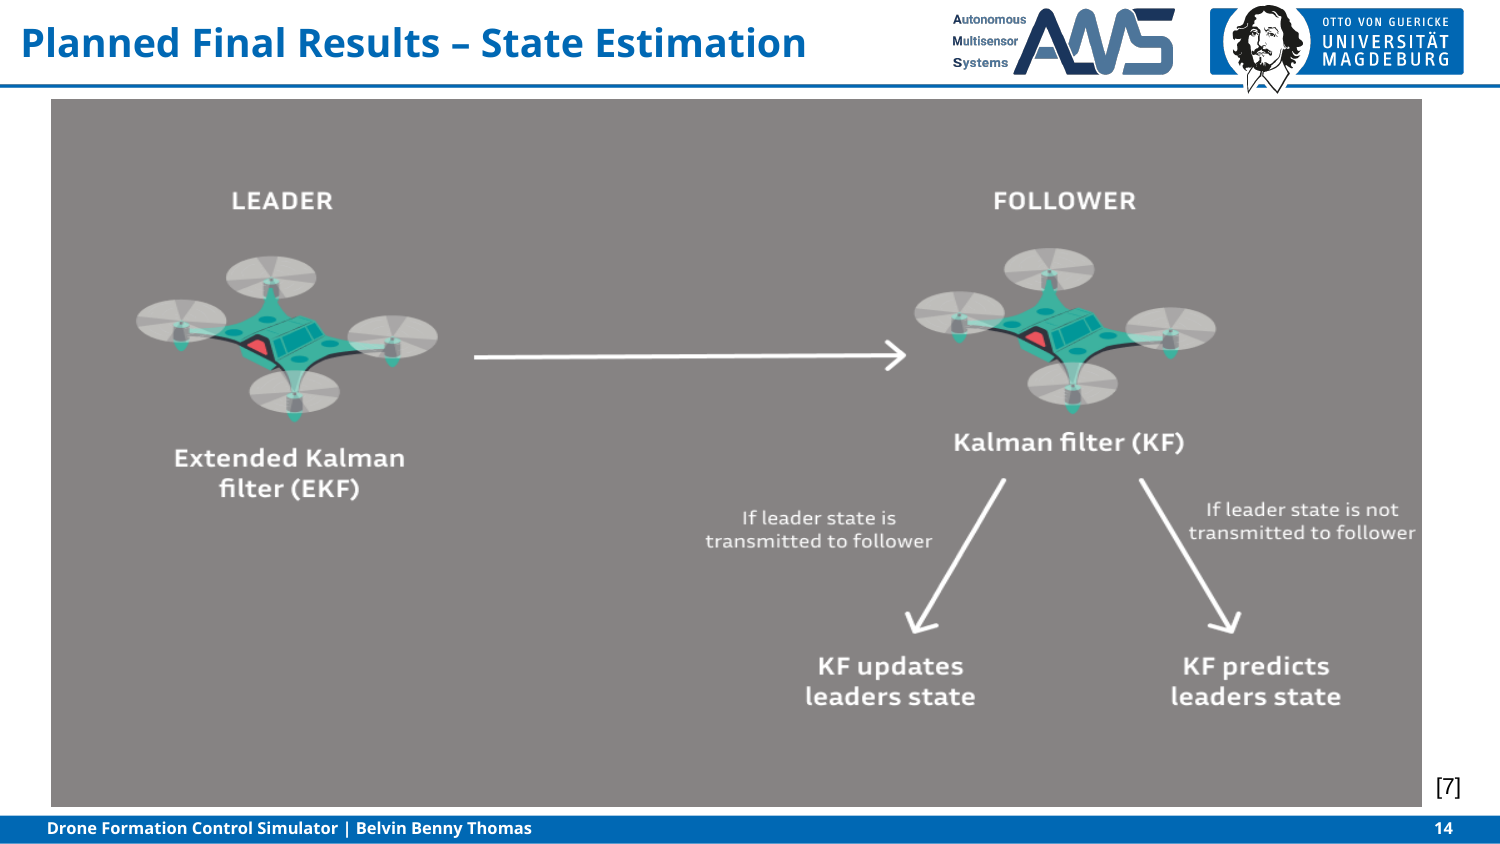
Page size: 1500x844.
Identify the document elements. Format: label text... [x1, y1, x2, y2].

picture [0, 0, 1500, 807]
text_box [7] [1421, 766, 1488, 807]
title Planned Final Results – State Estimation [0, 0, 943, 86]
